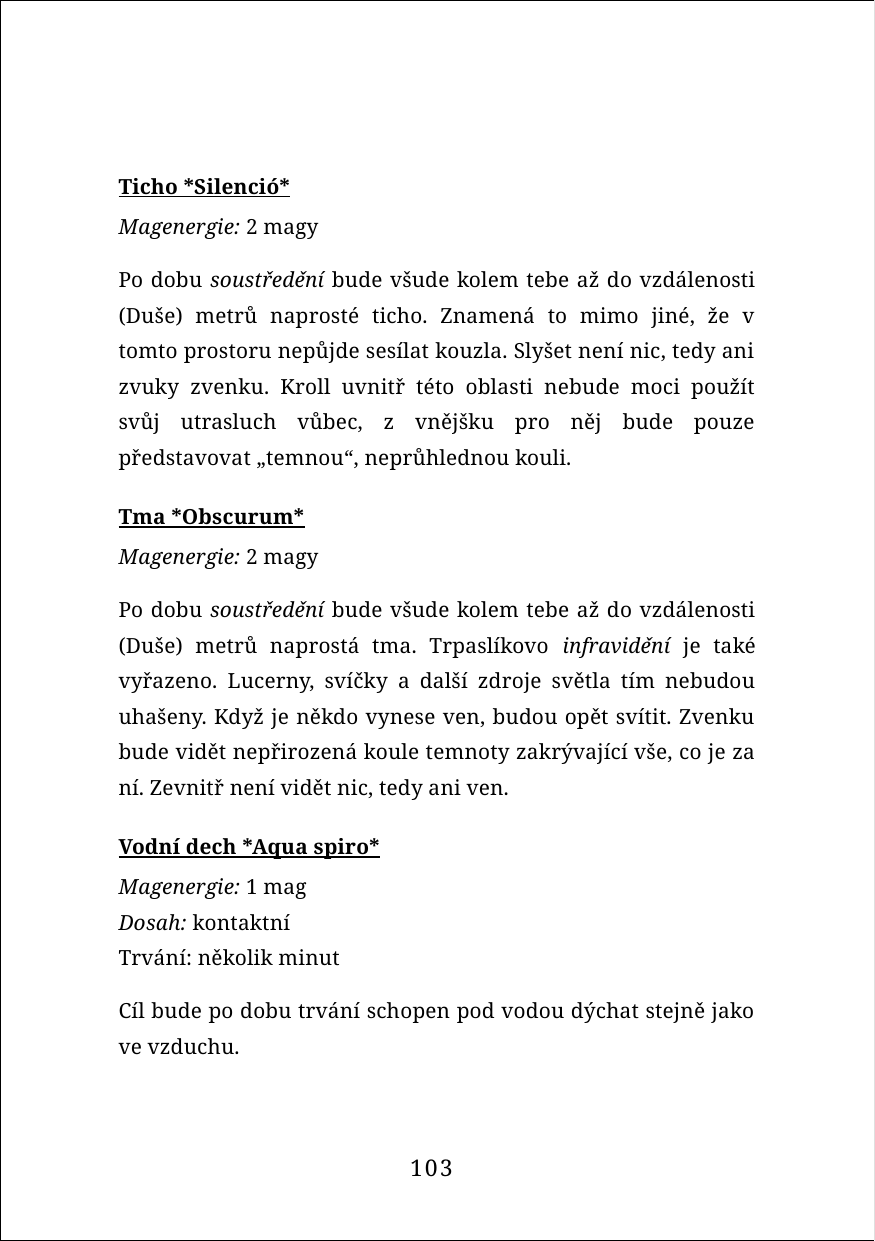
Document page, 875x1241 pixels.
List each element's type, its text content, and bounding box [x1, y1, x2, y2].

text Po dobu soustředění bude všude kolem tebe až do vzdálenosti (Duše) metrů naprostá tma. Trpaslíkovo infravidění je také vyřazeno. Lucerny, svíčky a další zdroje světla tím nebudou uhašeny. Když je někdo vynese ven, budou opět svítit. Zvenku bude vidět nepřirozená koule temnoty zakrývající vše, co je za ní. Zevnitř není vidět nic, tedy ani ven. [118, 595, 756, 801]
text Magenergie: 1 mag Dosah: kontaktní Trvání: několik minut [118, 872, 756, 972]
subtitle Ticho *Silenció* [118, 172, 756, 200]
text Po dobu soustředění bude všude kolem tebe až do vzdálenosti (Duše) metrů naprosté ticho. Znamená to mimo jiné, že v tomto prostoru nepůjde sesílat kouzla. Slyšet není nic, tedy ani zvuky zvenku. Kroll uvnitř této oblasti nebude moci použít svůj utrasluch vůbec, z vnějšku pro něj bude pouze představovat „temnou“, neprůhlednou kouli. [118, 265, 756, 471]
text Magenergie: 2 magy [118, 212, 756, 240]
subtitle Vodní dech *Aqua spiro* [118, 832, 756, 861]
text Magenergie: 2 magy [118, 542, 756, 571]
text Cíl bude po dobu trvání schopen pod vodou dýchat stejně jako ve vzduchu. [118, 997, 756, 1061]
subtitle Tma *Obscurum* [118, 502, 756, 530]
